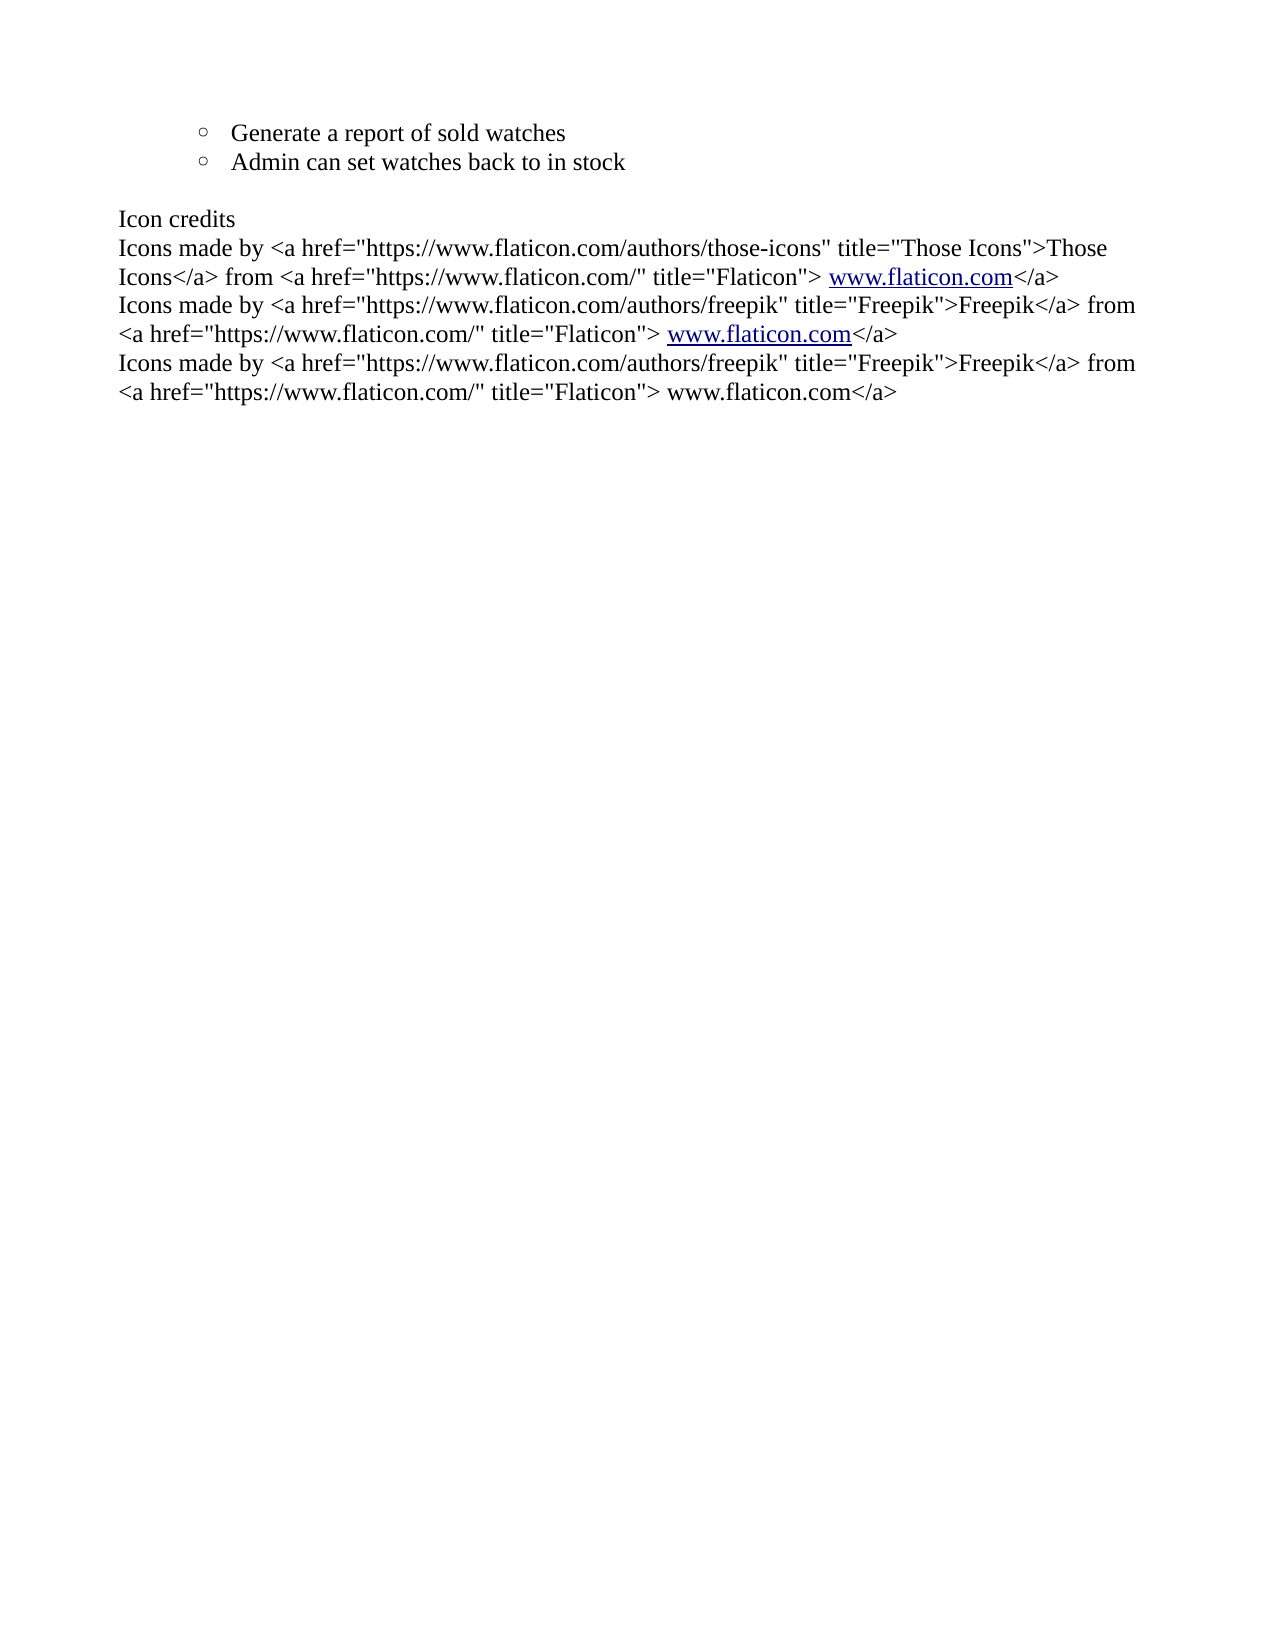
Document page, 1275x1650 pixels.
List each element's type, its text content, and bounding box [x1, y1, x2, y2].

text Icon credits [118, 204, 1157, 233]
list Generate a report of sold watches [193, 118, 1157, 147]
text Icons made by <a href="https://www.flaticon.com/authors/those-icons" title="Those Icons">Those Icons</a> from <a href="https://www.flaticon.com/" title="Flaticon"> www.flaticon.com</a> [118, 233, 1157, 291]
text Icons made by <a href="https://www.flaticon.com/authors/freepik" title="Freepik">Freepik</a> from <a href="https://www.flaticon.com/" title="Flaticon"> www.flaticon.com</a> [118, 291, 1157, 348]
text Icons made by <a href="https://www.flaticon.com/authors/freepik" title="Freepik">Freepik</a> from <a href="https://www.flaticon.com/" title="Flaticon"> www.flaticon.com</a> [118, 348, 1157, 406]
list Admin can set watches back to in stock [193, 147, 1157, 176]
